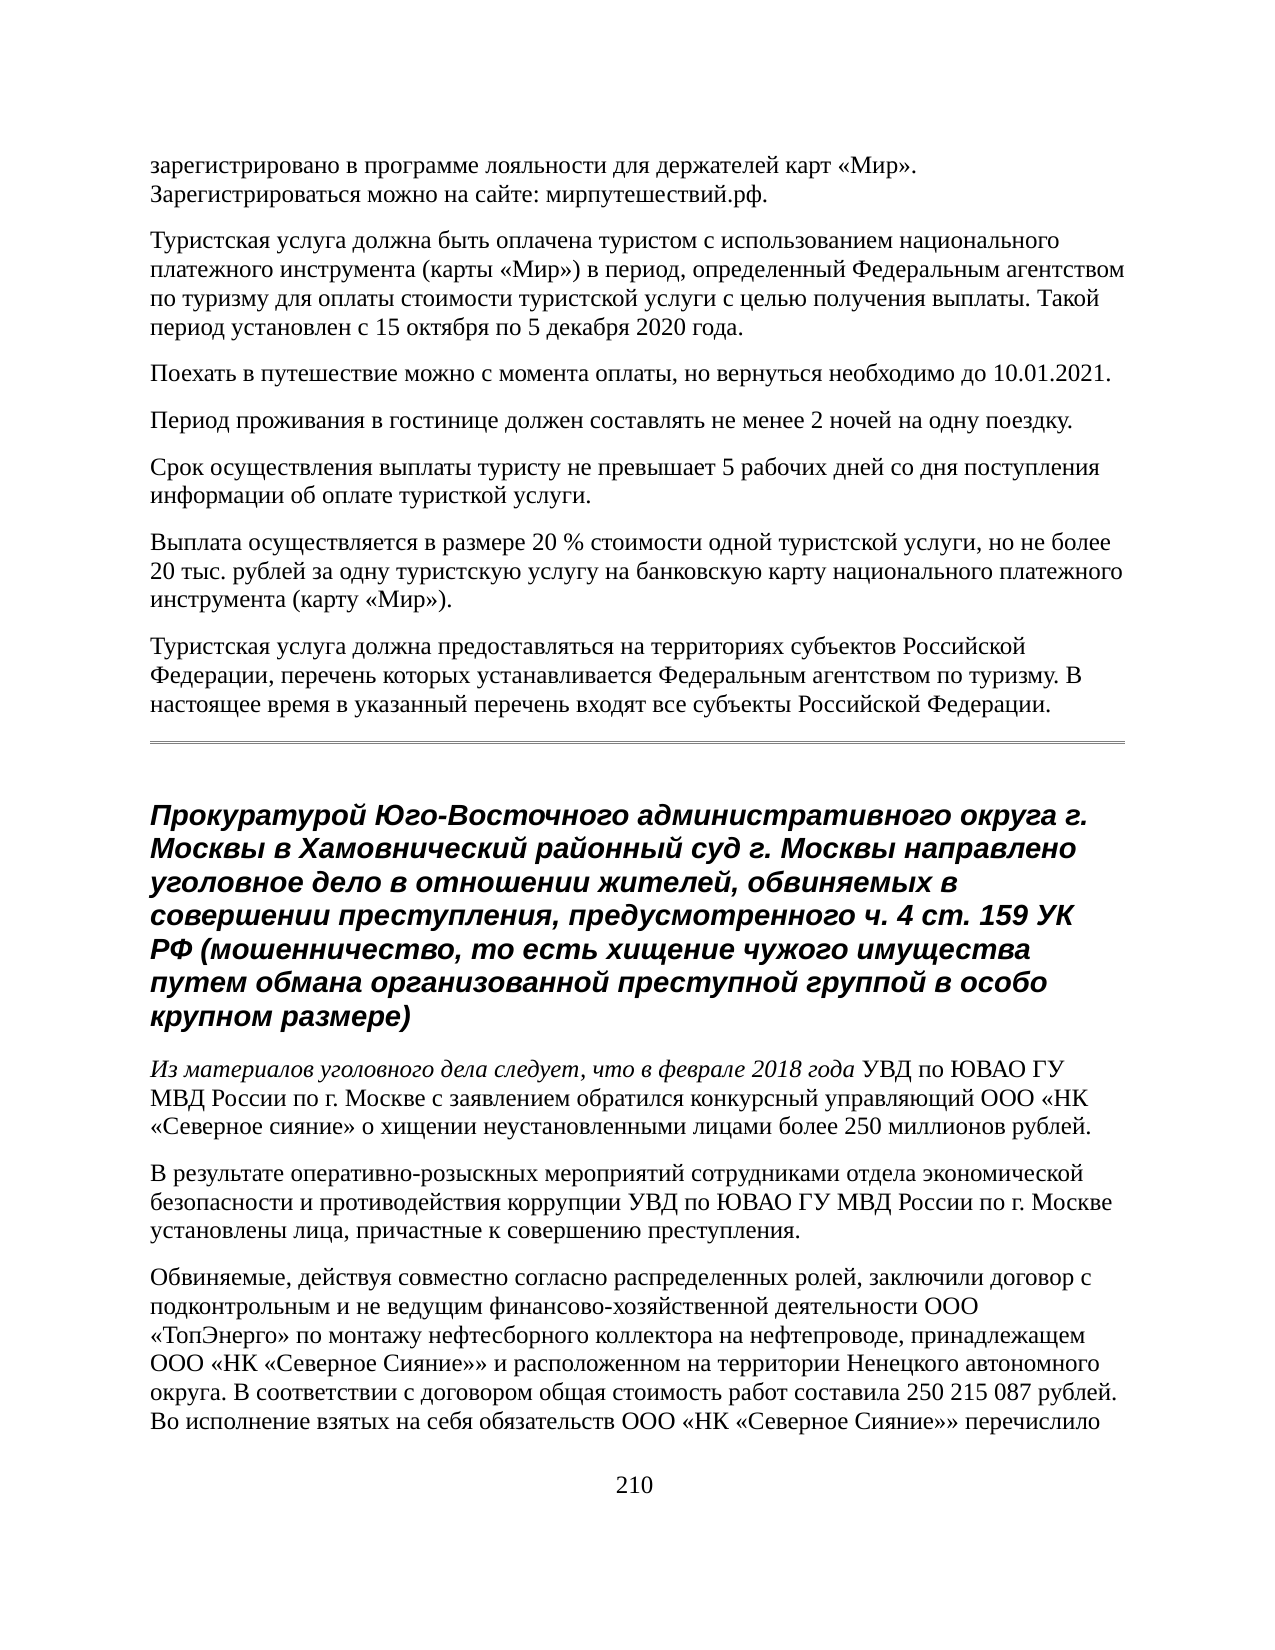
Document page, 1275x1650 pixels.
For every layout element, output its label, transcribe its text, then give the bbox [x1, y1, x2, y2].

text Выплата осуществляется в размере 20 % стоимости одной туристской услуги, но не более 20 тыс. рублей за одну туристскую услугу на банковскую карту национального платежного инструмента (карту «Мир»). [150, 527, 1125, 613]
text В результате оперативно-розыскных мероприятий сотрудниками отдела экономической безопасности и противодействия коррупции УВД по ЮВАО ГУ МВД России по г. Москве установлены лица, причастные к совершению преступления. [150, 1158, 1125, 1244]
text Период проживания в гостинице должен составлять не менее 2 ночей на одну поездку. [150, 405, 1125, 434]
text Туристская услуга должна быть оплачена туристом с использованием национального платежного инструмента (карты «Мир») в период, определенный Федеральным агентством по туризму для оплаты стоимости туристской услуги с целью получения выплаты. Такой период установлен с 15 октября по 5 декабря 2020 года. [150, 225, 1125, 340]
subtitle Прокуратурой Юго-Восточного административного округа г. Москвы в Хамовнический районный суд г. Москвы направлено уголовное дело в отношении жителей, обвиняемых в совершении преступления, предусмотренного ч. 4 ст. 159 УК РФ (мошенничество, то есть хищение чужого имущества путем обмана организованной преступной группой в особо крупном размере) [150, 798, 1125, 1032]
text Обвиняемые, действуя совместно согласно распределенных ролей, заключили договор с подконтрольным и не ведущим финансово-хозяйственной деятельности ООО «ТопЭнерго» по монтажу нефтесборного коллектора на нефтепроводе, принадлежащем ООО «НК «Северное Сияние»» и расположенном на территории Ненецкого автономного округа. В соответствии с договором общая стоимость работ составила 250 215 087 рублей. Во исполнение взятых на себя обязательств ООО «НК «Северное Сияние»» перечислило [150, 1262, 1125, 1435]
text Туристская услуга должна предоставляться на территориях субъектов Российской Федерации, перечень которых устанавливается Федеральным агентством по туризму. В настоящее время в указанный перечень входят все субъекты Российской Федерации. [150, 631, 1125, 717]
text зарегистрировано в программе лояльности для держателей карт «Мир». Зарегистрироваться можно на сайте: мирпутешествий.рф. [150, 150, 1125, 207]
text Срок осуществления выплаты туристу не превышает 5 рабочих дней со дня поступления информации об оплате туристкой услуги. [150, 452, 1125, 509]
text Из материалов уголовного дела следует, что в феврале 2018 года УВД по ЮВАО ГУ МВД России по г. Москве с заявлением обратился конкурсный управляющий ООО «НК «Северное сияние» о хищении неустановленными лицами более 250 миллионов рублей. [150, 1054, 1125, 1140]
text Поехать в путешествие можно с момента оплаты, но вернуться необходимо до 10.01.2021. [150, 358, 1125, 387]
